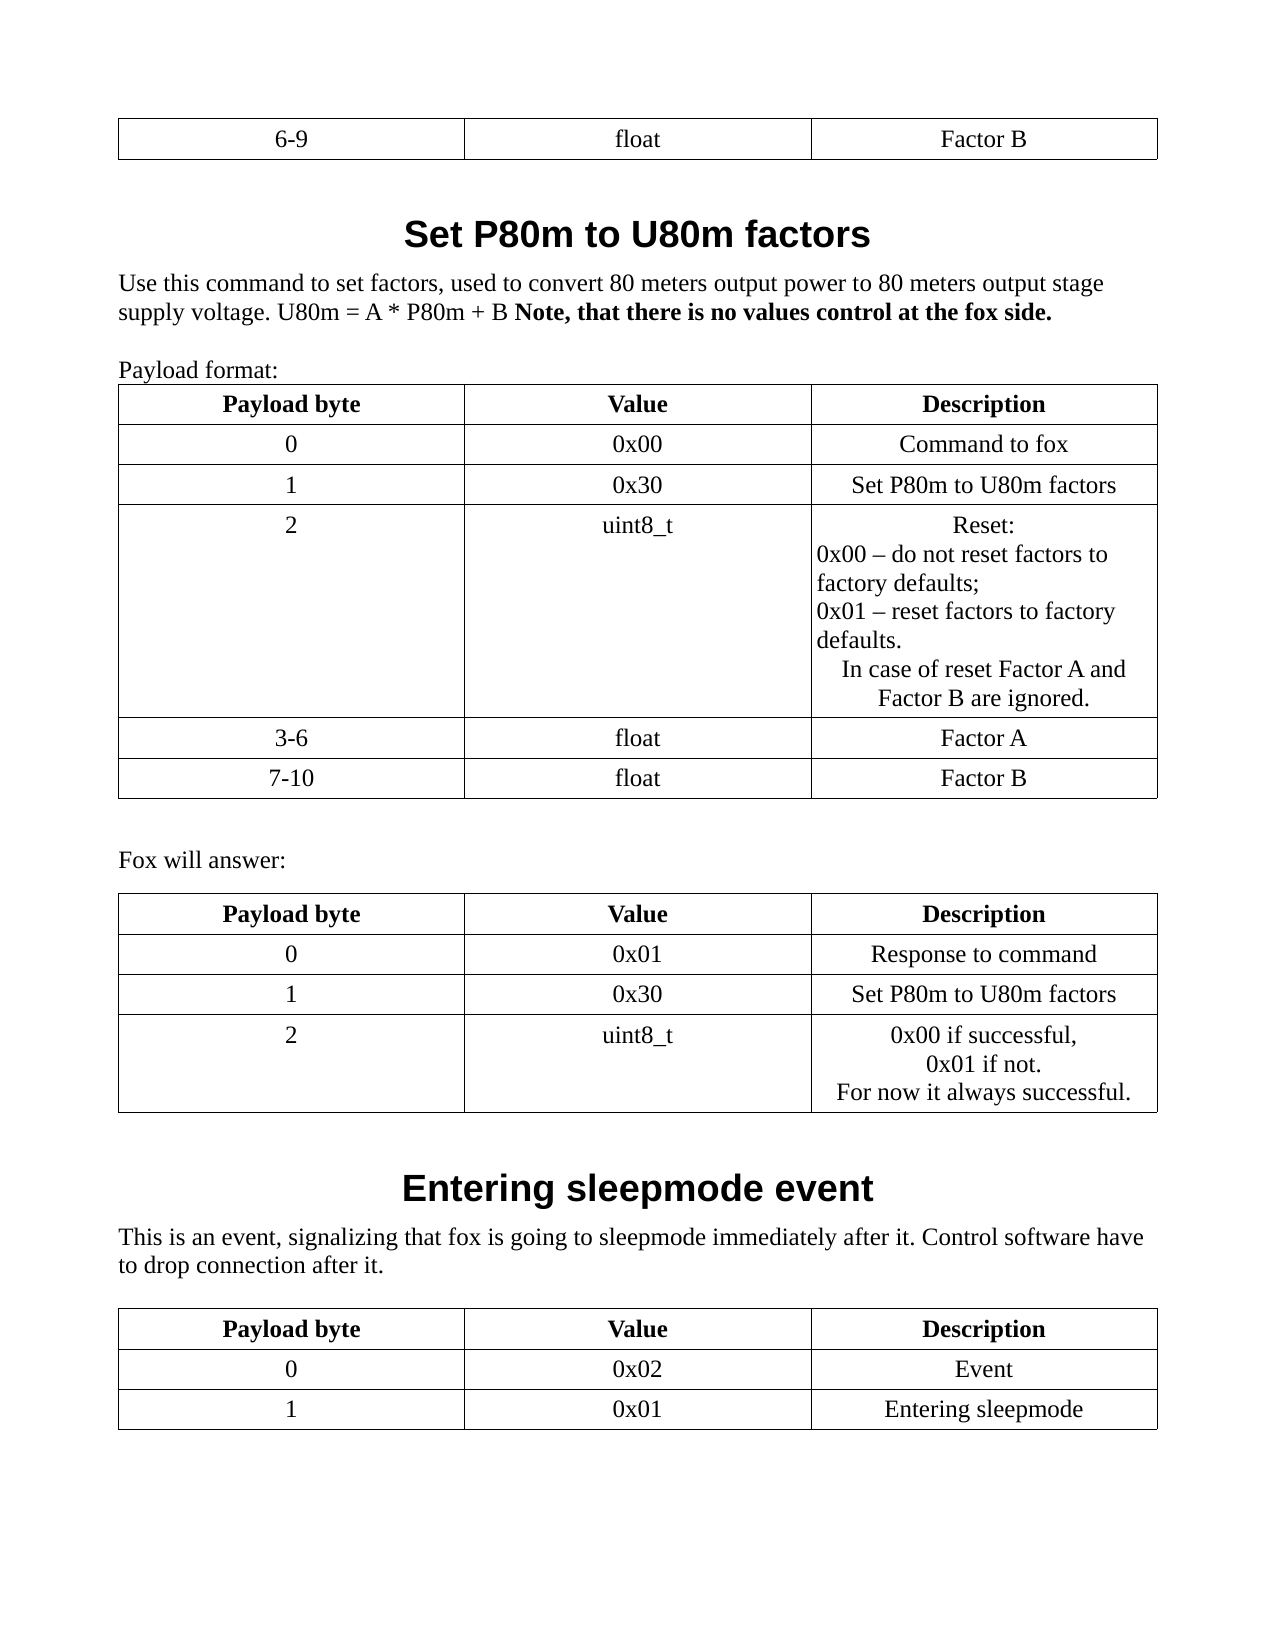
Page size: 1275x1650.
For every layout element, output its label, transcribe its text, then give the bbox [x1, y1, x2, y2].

table_cell 6-9 [119, 119, 464, 158]
table_header Payload byte [119, 894, 464, 933]
table_cell 0x01 [465, 1390, 811, 1429]
table_cell 0 [119, 425, 464, 464]
table_cell 0x01 [465, 935, 811, 974]
table_cell 1 [119, 465, 464, 504]
table_cell Entering sleepmode [812, 1390, 1157, 1429]
table_cell Factor A [812, 718, 1157, 757]
table_cell uint8_t [465, 505, 811, 717]
table_cell 3-6 [119, 718, 464, 757]
table_cell 0x02 [465, 1350, 811, 1389]
text Payload format: [118, 355, 1157, 383]
table_cell Factor B [812, 759, 1157, 798]
table_cell Command to fox [812, 425, 1157, 464]
table_header Description [812, 1309, 1157, 1348]
table_cell 0x30 [465, 975, 811, 1014]
table_header Payload byte [119, 1309, 464, 1348]
text This is an event, signalizing that fox is going to sleepmode immediately after it. Control software have to drop connection after it. [118, 1222, 1157, 1279]
table_cell 1 [119, 975, 464, 1014]
subtitle Entering sleepmode event [118, 1166, 1157, 1209]
table_header Value [465, 385, 811, 424]
table_cell uint8_t [465, 1015, 811, 1112]
table_cell Reset: 0x00 – do not reset factors to factory defaults; 0x01 – reset factors to factory defaults. In case of reset Factor A and Factor B are ignored. [812, 505, 1157, 717]
table_cell 0x30 [465, 465, 811, 504]
subtitle Set P80m to U80m factors [118, 212, 1157, 256]
table_cell Response to command [812, 935, 1157, 974]
table_header Payload byte [119, 385, 464, 424]
table_cell 7-10 [119, 759, 464, 798]
table_header Description [812, 894, 1157, 933]
text Use this command to set factors, used to convert 80 meters output power to 80 meters output stage supply voltage. U80m = A * P80m + B Note, that there is no values control at the fox side. [118, 268, 1157, 326]
table_header Description [812, 385, 1157, 424]
table_cell Factor B [812, 119, 1157, 158]
table_cell Event [812, 1350, 1157, 1389]
table_cell Set P80m to U80m factors [812, 465, 1157, 504]
table_cell 2 [119, 505, 464, 717]
table_cell float [465, 759, 811, 798]
text Fox will answer: [118, 846, 1157, 874]
table_cell 2 [119, 1015, 464, 1112]
table_cell 1 [119, 1390, 464, 1429]
table_cell 0 [119, 1350, 464, 1389]
table_cell float [465, 718, 811, 757]
table_cell float [465, 119, 811, 158]
table_cell 0x00 if successful, 0x01 if not. For now it always successful. [812, 1015, 1157, 1112]
table_header Value [465, 894, 811, 933]
table_cell 0x00 [465, 425, 811, 464]
table_header Value [465, 1309, 811, 1348]
table_cell 0 [119, 935, 464, 974]
table_cell Set P80m to U80m factors [812, 975, 1157, 1014]
